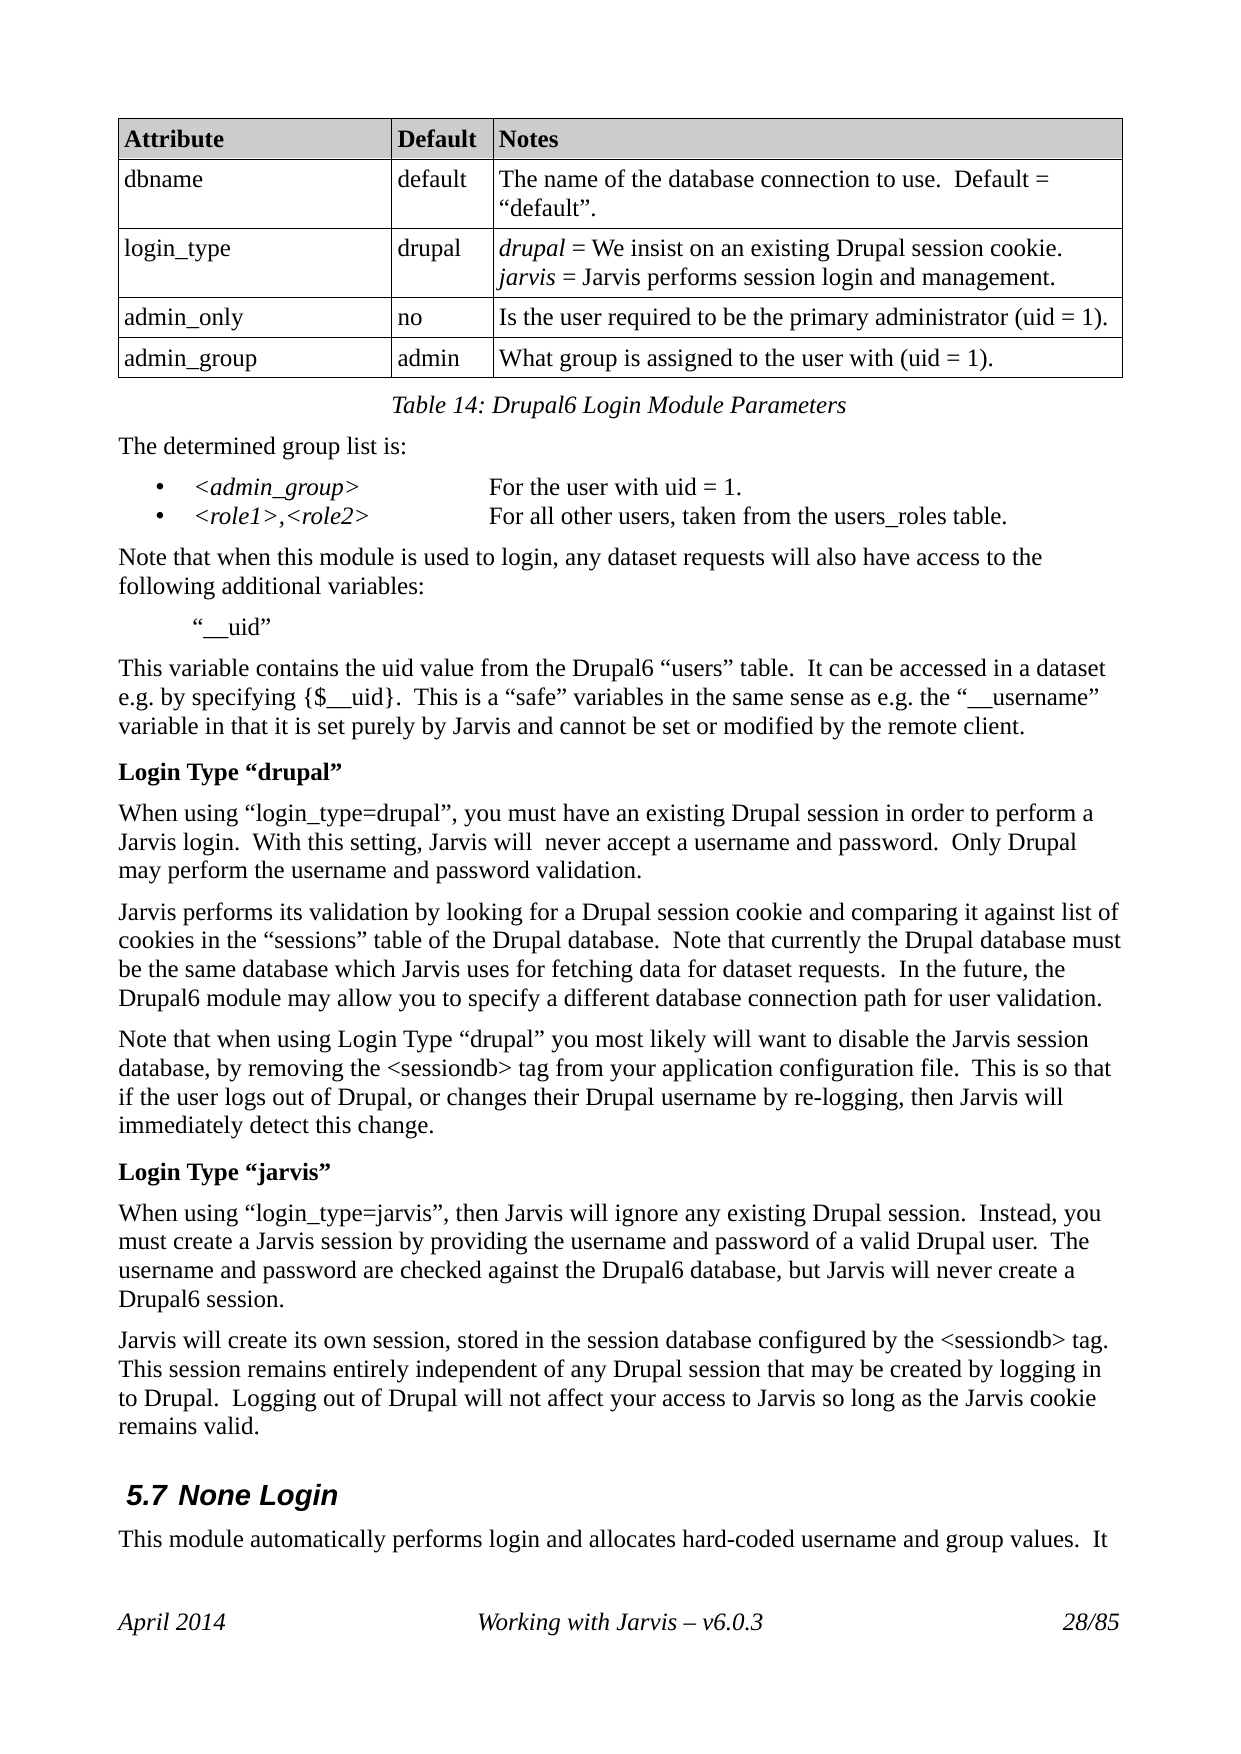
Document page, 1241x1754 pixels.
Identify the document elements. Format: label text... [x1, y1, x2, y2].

table_cell dbname [119, 160, 391, 227]
subtitle None Login [118, 1478, 1122, 1511]
text Jarvis performs its validation by looking for a Drupal session cookie and comparing it against list of cookies in the “sessions” table of the Drupal database. Note that currently the Drupal database must be the same database which Jarvis uses for fetching data for dataset requests. In the future, the Drupal6 module may allow you to specify a different database connection path for user validation. [118, 897, 1122, 1012]
text Note that when using Login Type “drupal” you most likely will want to disable the Jarvis session database, by removing the <sessiondb> tag from your application configuration file. This is so that if the user logs out of Drupal, or changes their Drupal username by re-logging, then Jarvis will immediately detect this change. [118, 1024, 1122, 1139]
table_header Default [392, 119, 493, 158]
subtitle Login Type “jarvis” [118, 1157, 1122, 1185]
list <role1>,<role2> For all other users, taken from the users_roles table. [156, 501, 1122, 530]
table_header Notes [494, 119, 1122, 158]
table_header Attribute [119, 119, 391, 158]
subtitle Login Type “drupal” [118, 757, 1122, 786]
text Jarvis will create its own session, stored in the session database configured by the <sessiondb> tag. This session remains entirely independent of any Drupal session that may be created by logging in to Drupal. Logging out of Drupal will not affect your access to Jarvis so long as the Jarvis cookie remains valid. [118, 1325, 1122, 1440]
table_cell drupal = We insist on an existing Drupal session cookie. jarvis = Jarvis performs session login and management. [494, 229, 1122, 297]
table_cell The name of the database connection to use. Default = “default”. [494, 160, 1122, 227]
table_cell no [392, 298, 493, 337]
table_cell Is the user required to be the primary administrator (uid = 1). [494, 298, 1122, 337]
table_cell What group is assigned to the user with (uid = 1). [494, 338, 1122, 377]
text When using “login_type=jarvis”, then Jarvis will ignore any existing Drupal session. Instead, you must create a Jarvis session by providing the username and password of a valid Drupal user. The username and password are checked against the Drupal6 database, but Jarvis will never create a Drupal6 session. [118, 1198, 1122, 1313]
table_cell admin_group [119, 338, 391, 377]
text When using “login_type=drupal”, you must have an existing Drupal session in order to perform a Jarvis login. With this setting, Jarvis will never accept a username and password. Only Drupal may perform the username and password validation. [118, 798, 1122, 884]
table_cell drupal [392, 229, 493, 297]
table_cell login_type [119, 229, 391, 297]
table_cell default [392, 160, 493, 227]
text “__uid” [118, 612, 1122, 641]
text The determined group list is: [118, 431, 1122, 460]
text Table 14: Drupal6 Login Module Parameters [118, 390, 1122, 418]
list <admin_group> For the user with uid = 1. [156, 472, 1122, 501]
text Note that when this module is used to login, any dataset requests will also have access to the following additional variables: [118, 542, 1122, 600]
text This variable contains the uid value from the Drupal6 “users” table. It can be accessed in a dataset e.g. by specifying {$__uid}. This is a “safe” variables in the same sense as e.g. the “__username” variable in that it is set purely by Jarvis and cannot be set or modified by the remote client. [118, 653, 1122, 740]
table_cell admin_only [119, 298, 391, 337]
text This module automatically performs login and allocates hard-coded username and group values. It [118, 1524, 1122, 1552]
table_cell admin [392, 338, 493, 377]
